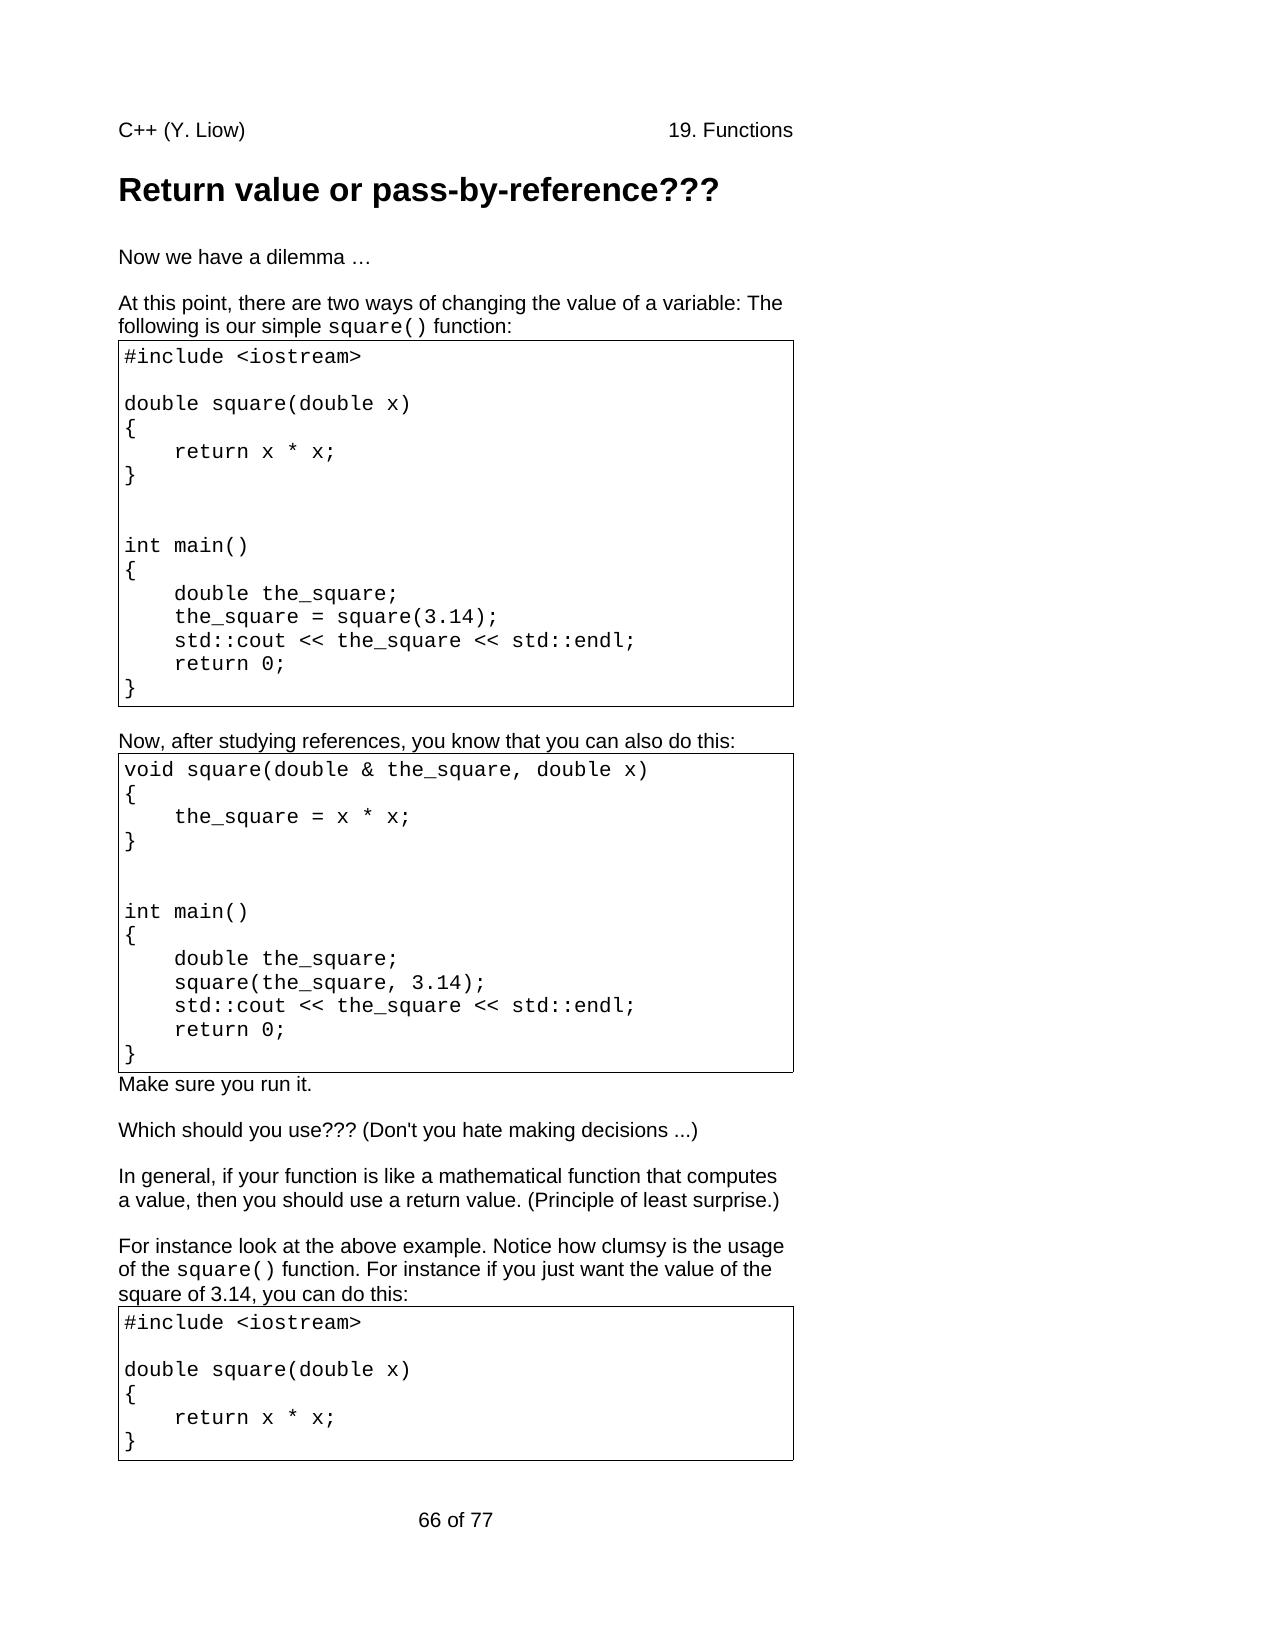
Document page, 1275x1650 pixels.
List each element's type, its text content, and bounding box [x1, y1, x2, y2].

text At this point, there are two ways of changing the value of a variable: The following is our simple square() function: [118, 292, 793, 340]
text Now, after studying references, you know that you can also do this: [118, 730, 793, 753]
text Which should you use??? (Don't you hate making decisions ...) [118, 1118, 793, 1142]
text In general, if your function is like a mathematical function that computes a value, then you should use a return value. (Principle of least surprise.) [118, 1165, 793, 1211]
table_header #include <iostream> double square(double x) { return x * x; } int main() { double the_square; the_square = square(3.14); std::cout << the_square << std::endl; return 0; } [119, 341, 793, 706]
table_header void square(double & the_square, double x) { the_square = x * x; } int main() { double the_square; square(the_square, 3.14); std::cout << the_square << std::endl; return 0; } [119, 754, 793, 1072]
text Return value or pass-by-reference??? [118, 171, 793, 208]
text Now we have a dilemma … [118, 245, 793, 269]
table_header #include <iostream> double square(double x) { return x * x; } [119, 1307, 793, 1460]
text For instance look at the above example. Notice how clumsy is the usage of the square() function. For instance if you just want the value of the square of 3.14, you can do this: [118, 1235, 793, 1306]
text Make sure you run it. [118, 1073, 793, 1095]
